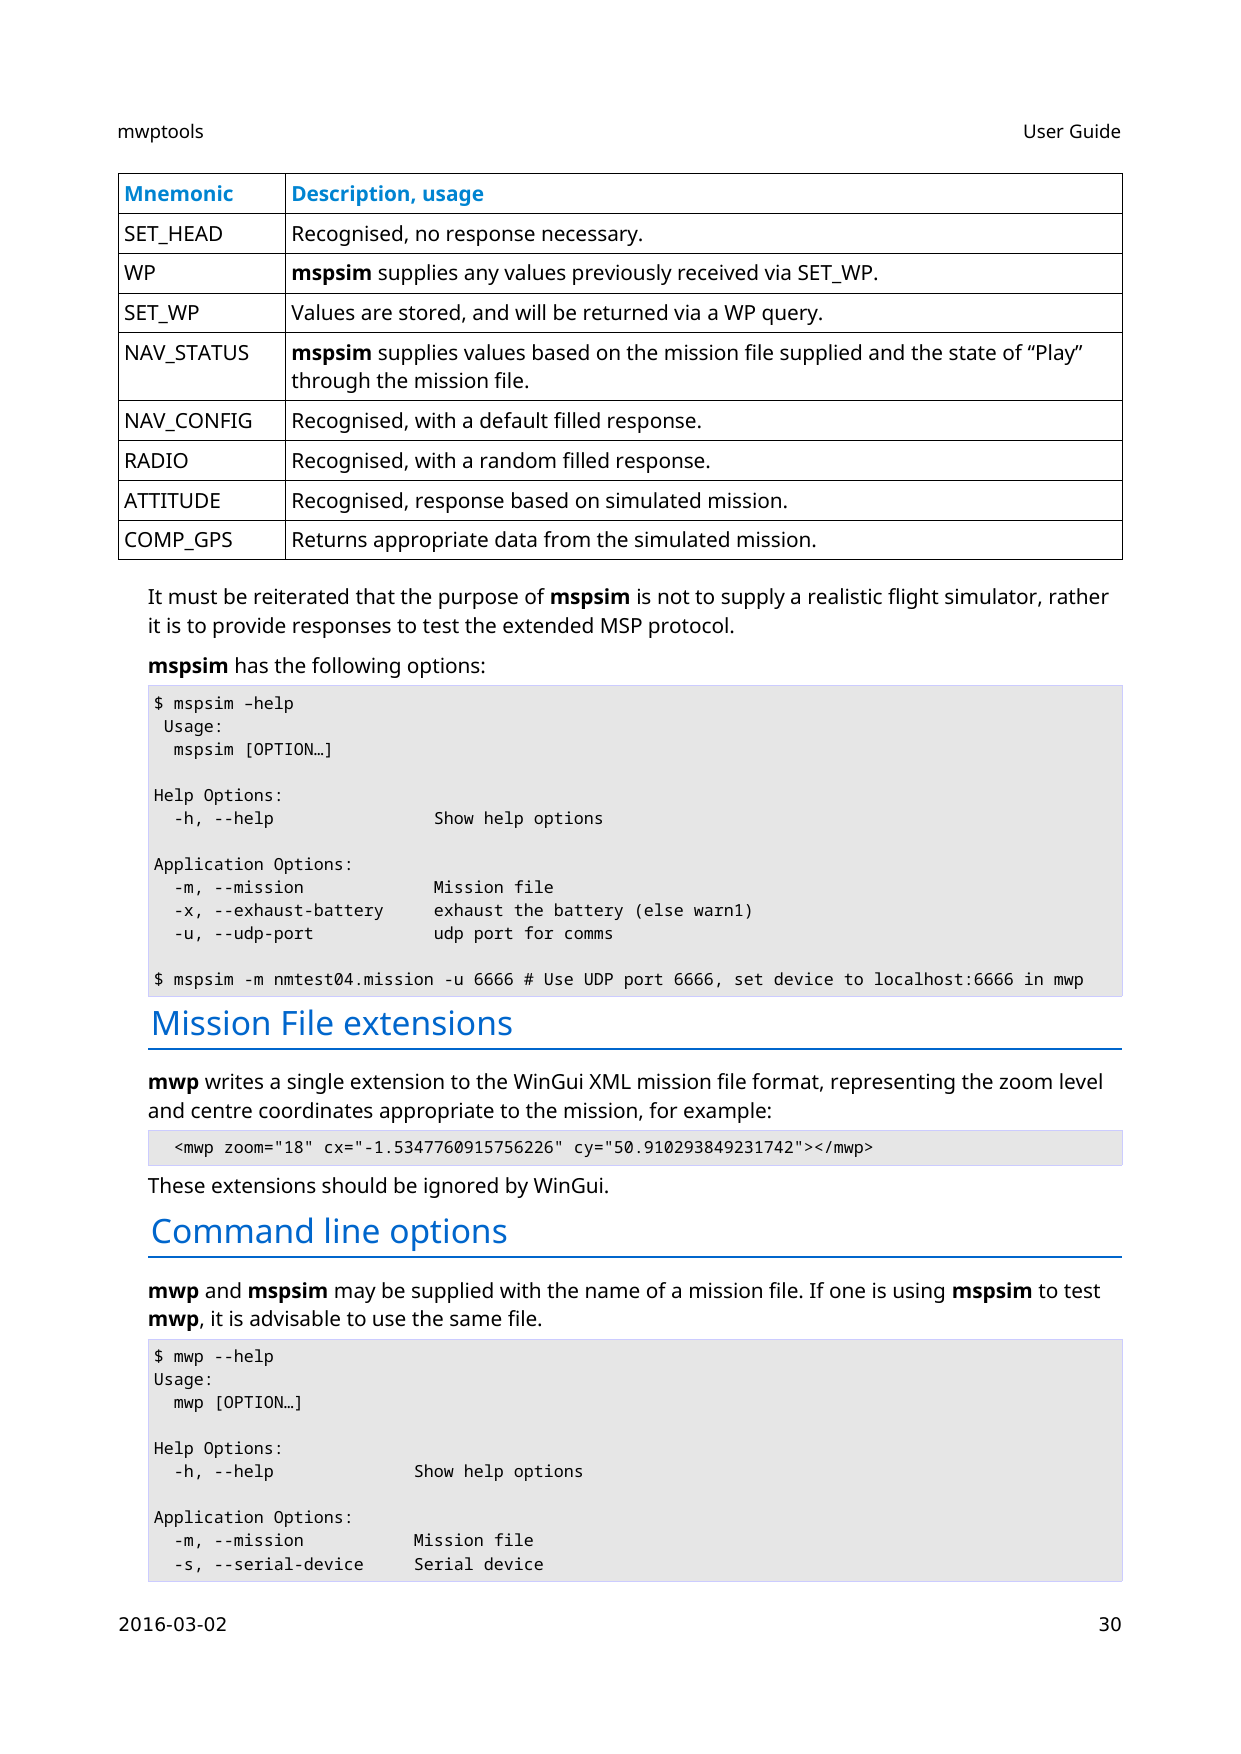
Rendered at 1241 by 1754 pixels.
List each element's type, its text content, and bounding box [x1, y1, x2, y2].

table_cell Recognised, with a random filled response. [286, 441, 1122, 480]
table_cell SET_WP [119, 294, 285, 332]
text It must be reiterated that the purpose of mspsim is not to supply a realistic flight simulator, rather it is to provide responses to test the extended MSP protocol. [148, 582, 1122, 639]
text $ mspsim –help [149, 686, 1122, 708]
table_cell Recognised, no response necessary. [286, 214, 1122, 253]
text -x, --exhaust-battery exhaust the battery (else warn1) [149, 892, 1122, 915]
table_cell Values are stored, and will be returned via a WP query. [286, 294, 1122, 332]
table_cell Returns appropriate data from the simulated mission. [286, 521, 1122, 559]
table_cell mspsim supplies any values previously received via SET_WP. [286, 254, 1122, 293]
text -h, --help Show help options [149, 1454, 1122, 1477]
table_header Description, usage [286, 174, 1122, 213]
text Usage: [149, 1362, 1122, 1385]
table_cell RADIO [119, 441, 285, 480]
text <mwp zoom="18" cx="-1.5347760915756226" cy="50.910293849231742"></mwp> [149, 1131, 1122, 1165]
text $ mwp --help [149, 1340, 1122, 1362]
text mspsim has the following options: [148, 651, 1122, 679]
table_header Mnemonic [119, 174, 285, 213]
text -s, --serial-device Serial device [149, 1546, 1122, 1581]
table_cell mspsim supplies values based on the mission file supplied and the state of “Play” through the mission file. [286, 333, 1122, 400]
text -h, --help Show help options [149, 800, 1122, 823]
text These extensions should be ignored by WinGui. [148, 1171, 1122, 1199]
text mwp and mspsim may be supplied with the name of a mission file. If one is using mspsim to test mwp, it is advisable to use the same file. [148, 1276, 1122, 1333]
text Help Options: [149, 777, 1122, 800]
table_cell NAV_CONFIG [119, 401, 285, 440]
text mwp writes a single extension to the WinGui XML mission file format, representing the zoom level and centre coordinates appropriate to the mission, for example: [148, 1067, 1122, 1124]
text mspsim [OPTION…] [149, 731, 1122, 754]
table_cell Recognised, with a default filled response. [286, 401, 1122, 440]
text Help Options: [149, 1431, 1122, 1454]
table_cell WP [119, 254, 285, 293]
text Application Options: [149, 1500, 1122, 1523]
table_cell ATTITUDE [119, 481, 285, 520]
table_cell COMP_GPS [119, 521, 285, 559]
subtitle Mission File extensions [148, 997, 1122, 1048]
subtitle Command line options [148, 1205, 1122, 1256]
text -m, --mission Mission file [149, 869, 1122, 892]
table_cell Recognised, response based on simulated mission. [286, 481, 1122, 520]
text mwp [OPTION…] [149, 1385, 1122, 1408]
text $ mspsim -m nmtest04.mission -u 6666 # Use UDP port 6666, set device to localhost:6666 in mwp [149, 961, 1122, 996]
text Application Options: [149, 846, 1122, 869]
table_cell NAV_STATUS [119, 333, 285, 400]
text Usage: [149, 708, 1122, 731]
table_cell SET_HEAD [119, 214, 285, 253]
text -m, --mission Mission file [149, 1523, 1122, 1546]
text -u, --udp-port udp port for comms [149, 915, 1122, 938]
